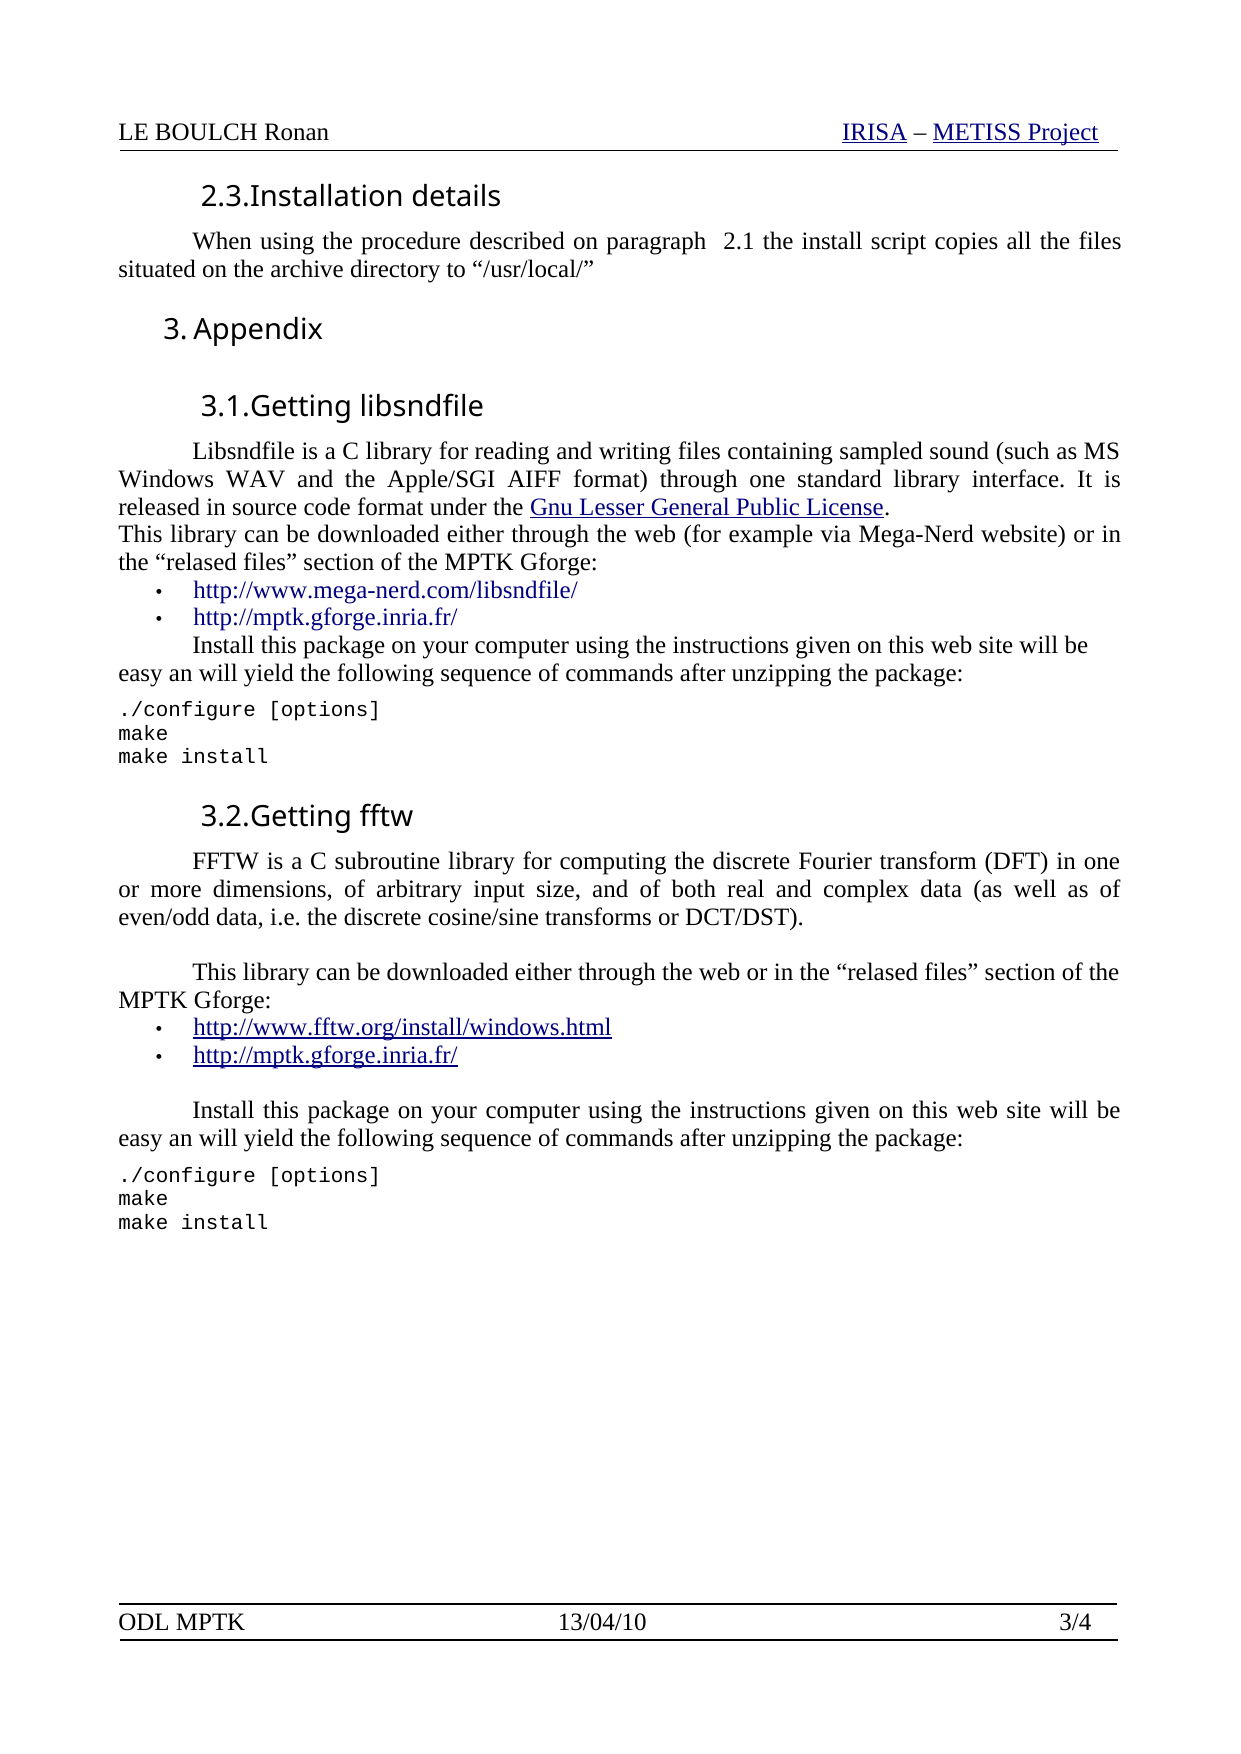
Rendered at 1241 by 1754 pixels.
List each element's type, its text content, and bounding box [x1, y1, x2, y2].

subtitle Getting libsndfile [193, 385, 1122, 425]
text This library can be downloaded either through the web (for example via Mega-Nerd website) or in the “relased files” section of the MPTK Gforge: [118, 520, 1122, 576]
text make install [118, 746, 1122, 770]
text ./configure [options] [118, 1164, 1122, 1188]
text FFTW is a C subroutine library for computing the discrete Fourier transform (DFT) in one or more dimensions, of arbitrary input size, and of both real and complex data (as well as of even/odd data, i.e. the discrete cosine/sine transforms or DCT/DST). [118, 847, 1122, 930]
text Install this package on your computer using the instructions given on this web site will be easy an will yield the following sequence of commands after unzipping the package: [118, 631, 1122, 687]
text This library can be downloaded either through the web or in the “relased files” section of the MPTK Gforge: [118, 958, 1122, 1013]
subtitle Installation details [193, 175, 1122, 215]
subtitle Getting fftw [193, 795, 1122, 835]
text make [118, 1188, 1122, 1212]
list http://mptk.gforge.inria.fr/ [156, 1041, 1122, 1069]
text make install [118, 1212, 1122, 1236]
text ./configure [options] [118, 699, 1122, 723]
text When using the procedure described on paragraph 2.1. the install script copies all the files situated on the archive directory to “/usr/local/” [118, 227, 1122, 283]
text Install this package on your computer using the instructions given on this web site will be easy an will yield the following sequence of commands after unzipping the package: [118, 1097, 1122, 1152]
list http://www.fftw.org/install/windows.html [156, 1013, 1122, 1041]
text make [118, 723, 1122, 746]
text Libsndfile is a C library for reading and writing files containing sampled sound (such as MS Windows WAV and the Apple/SGI AIFF format) through one standard library interface. It is released in source code format under the Gnu Lesser General Public License. [118, 437, 1122, 520]
list http://mptk.gforge.inria.fr/ [156, 603, 1122, 631]
list http://www.mega-nerd.com/libsndfile/ [156, 576, 1122, 603]
subtitle Appendix [156, 308, 1122, 348]
